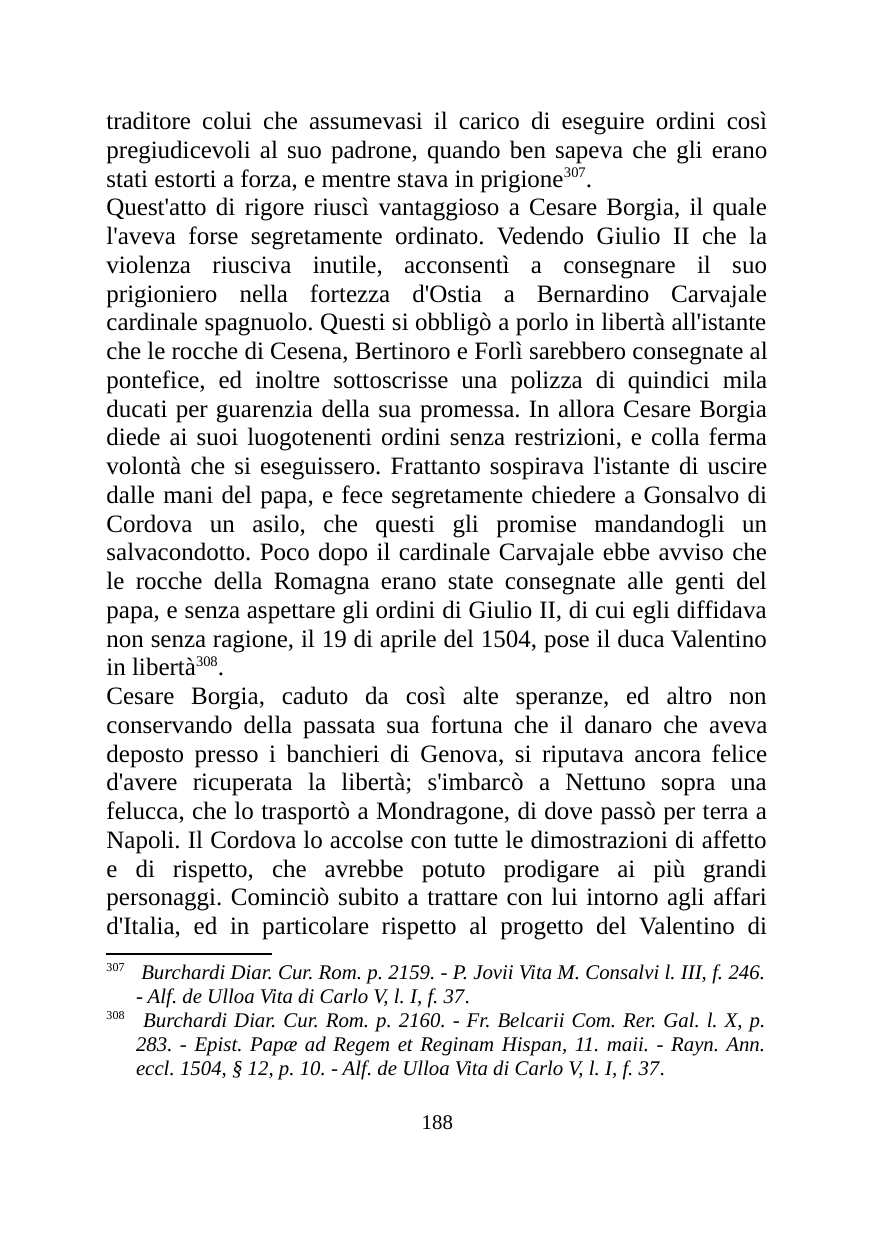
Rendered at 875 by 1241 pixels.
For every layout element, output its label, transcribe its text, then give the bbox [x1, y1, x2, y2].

text Burchardi Diar. Cur. Rom. p. 2159. - P. Jovii Vita M. Consalvi l. III, f. 246. - Alf. de Ulloa Vita di Carlo V, l. I, f. 37. [106, 960, 768, 1008]
text Burchardi Diar. Cur. Rom. p. 2160. - Fr. Belcarii Com. Rer. Gal. l. X, p. 283. - Epist. Papæ ad Regem et Reginam Hispan, 11. maii. - Rayn. Ann. eccl. 1504, § 12, p. 10. - Alf. de Ulloa Vita di Carlo V, l. I, f. 37. [106, 1008, 768, 1080]
text Cesare Borgia, caduto da così alte speranze, ed altro non conservando della passata sua fortuna che il danaro che aveva deposto presso i banchieri di Genova, si riputava ancora felice d'avere ricuperata la libertà; s'imbarcò a Nettuno sopra una felucca, che lo trasportò a Mondragone, di dove passò per terra a Napoli. Il Cordova lo accolse con tutte le dimostrazioni di affetto e di rispetto, che avrebbe potuto prodigare ai più grandi personaggi. Cominciò subito a trattare con lui intorno agli affari d'Italia, ed in particolare rispetto al progetto del Valentino di [106, 681, 768, 940]
text Quest'atto di rigore riuscì vantaggioso a Cesare Borgia, il quale l'aveva forse segretamente ordinato. Vedendo Giulio II che la violenza riusciva inutile, acconsentì a consegnare il suo prigioniero nella fortezza d'Ostia a Bernardino Carvajale cardinale spagnuolo. Questi si obbligò a porlo in libertà all'istante che le rocche di Cesena, Bertinoro e Forlì sarebbero consegnate al pontefice, ed inoltre sottoscrisse una polizza di quindici mila ducati per guarenzia della sua promessa. In allora Cesare Borgia diede ai suoi luogotenenti ordini senza restrizioni, e colla ferma volontà che si eseguissero. Frattanto sospirava l'istante di uscire dalle mani del papa, e fece segretamente chiedere a Gonsalvo di Cordova un asilo, che questi gli promise mandandogli un salvacondotto. Poco dopo il cardinale Carvajale ebbe avviso che le rocche della Romagna erano state consegnate alle genti del papa, e senza aspettare gli ordini di Giulio II, di cui egli diffidava non senza ragione, il 19 di aprile del 1504, pose il duca Valentino in libertà. [106, 192, 768, 681]
text traditore colui che assumevasi il carico di eseguire ordini così pregiudicevoli al suo padrone, quando ben sapeva che gli erano stati estorti a forza, e mentre stava in prigione. [106, 106, 768, 192]
